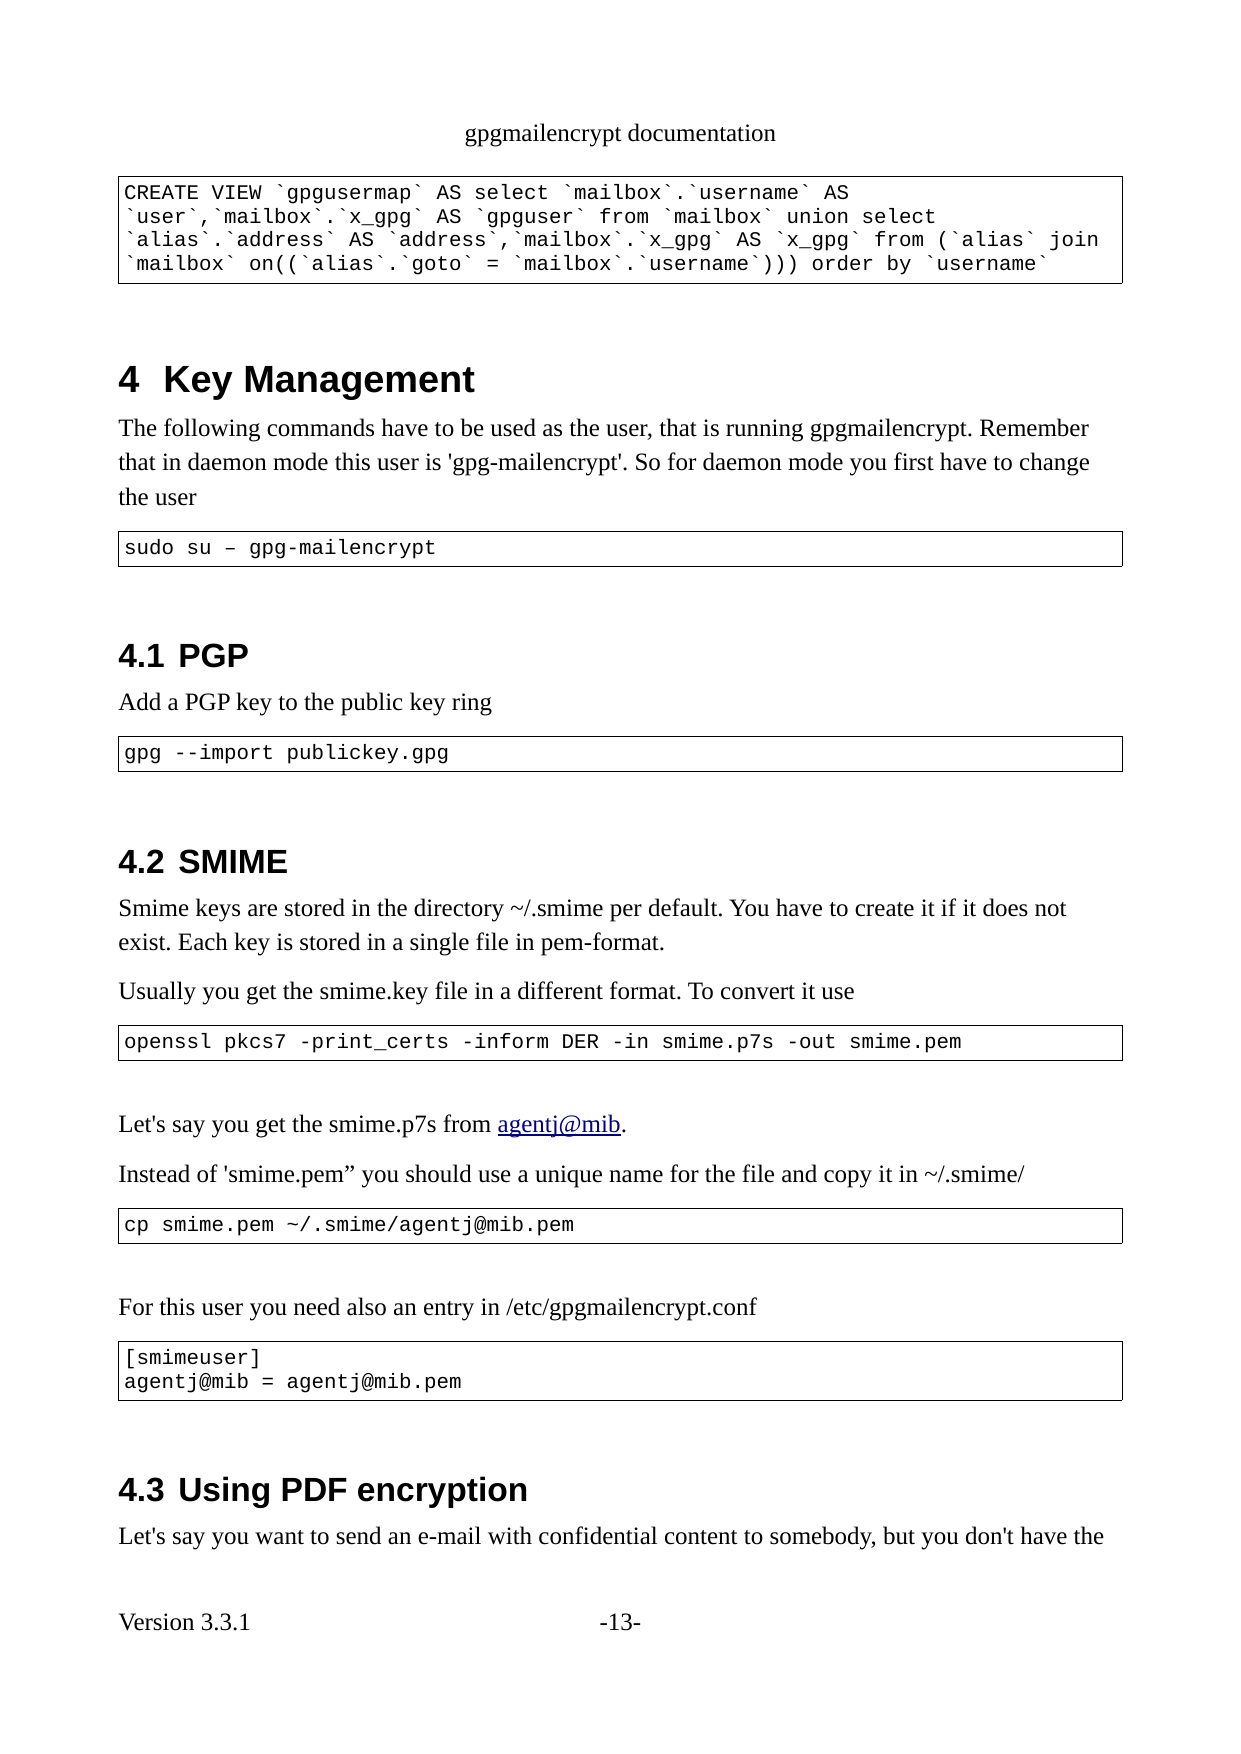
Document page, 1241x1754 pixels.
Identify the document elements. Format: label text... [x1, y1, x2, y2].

subtitle Key Management [118, 357, 1122, 400]
table_header openssl pkcs7 -print_certs -inform DER -in smime.p7s -out smime.pem [119, 1026, 1122, 1060]
text Smime keys are stored in the directory ~/.smime per default. You have to create it if it does not exist. Each key is stored in a single file in pem-format. [118, 893, 1122, 956]
subtitle SMIME [118, 841, 1122, 880]
subtitle PGP [118, 636, 1122, 675]
table_header CREATE VIEW `gpgusermap` AS select `mailbox`.`username` AS `user`,`mailbox`.`x_gpg` AS `gpguser` from `mailbox` union select `alias`.`address` AS `address`,`mailbox`.`x_gpg` AS `x_gpg` from (`alias` join `mailbox` on((`alias`.`goto` = `mailbox`.`username`))) order by `username` [119, 177, 1122, 282]
table_header gpg --import publickey.gpg [119, 737, 1122, 771]
text Add a PGP key to the public key ring [118, 687, 1122, 716]
table_header cp smime.pem ~/.smime/agentj@mib.pem [119, 1209, 1122, 1243]
text For this user you need also an entry in /etc/gpgmailencrypt.conf [118, 1292, 1122, 1321]
text The following commands have to be used as the user, that is running gpgmailencrypt. Remember that in daemon mode this user is 'gpg-mailencrypt'. So for daemon mode you first have to change the user [118, 413, 1122, 511]
text Instead of 'smime.pem” you should use a unique name for the file and copy it in ~/.smime/ [118, 1159, 1122, 1187]
text Let's say you want to send an e-mail with confidential content to somebody, but you don't have the [118, 1521, 1122, 1550]
table_header sudo su – gpg-mailencrypt [119, 532, 1122, 566]
text Let's say you get the smime.p7s from agentj@mib. [118, 1109, 1122, 1138]
text Usually you get the smime.key file in a different format. To convert it use [118, 976, 1122, 1005]
subtitle Using PDF encryption [118, 1470, 1122, 1509]
table_header [smimeuser] agentj@mib = agentj@mib.pem [119, 1342, 1122, 1400]
